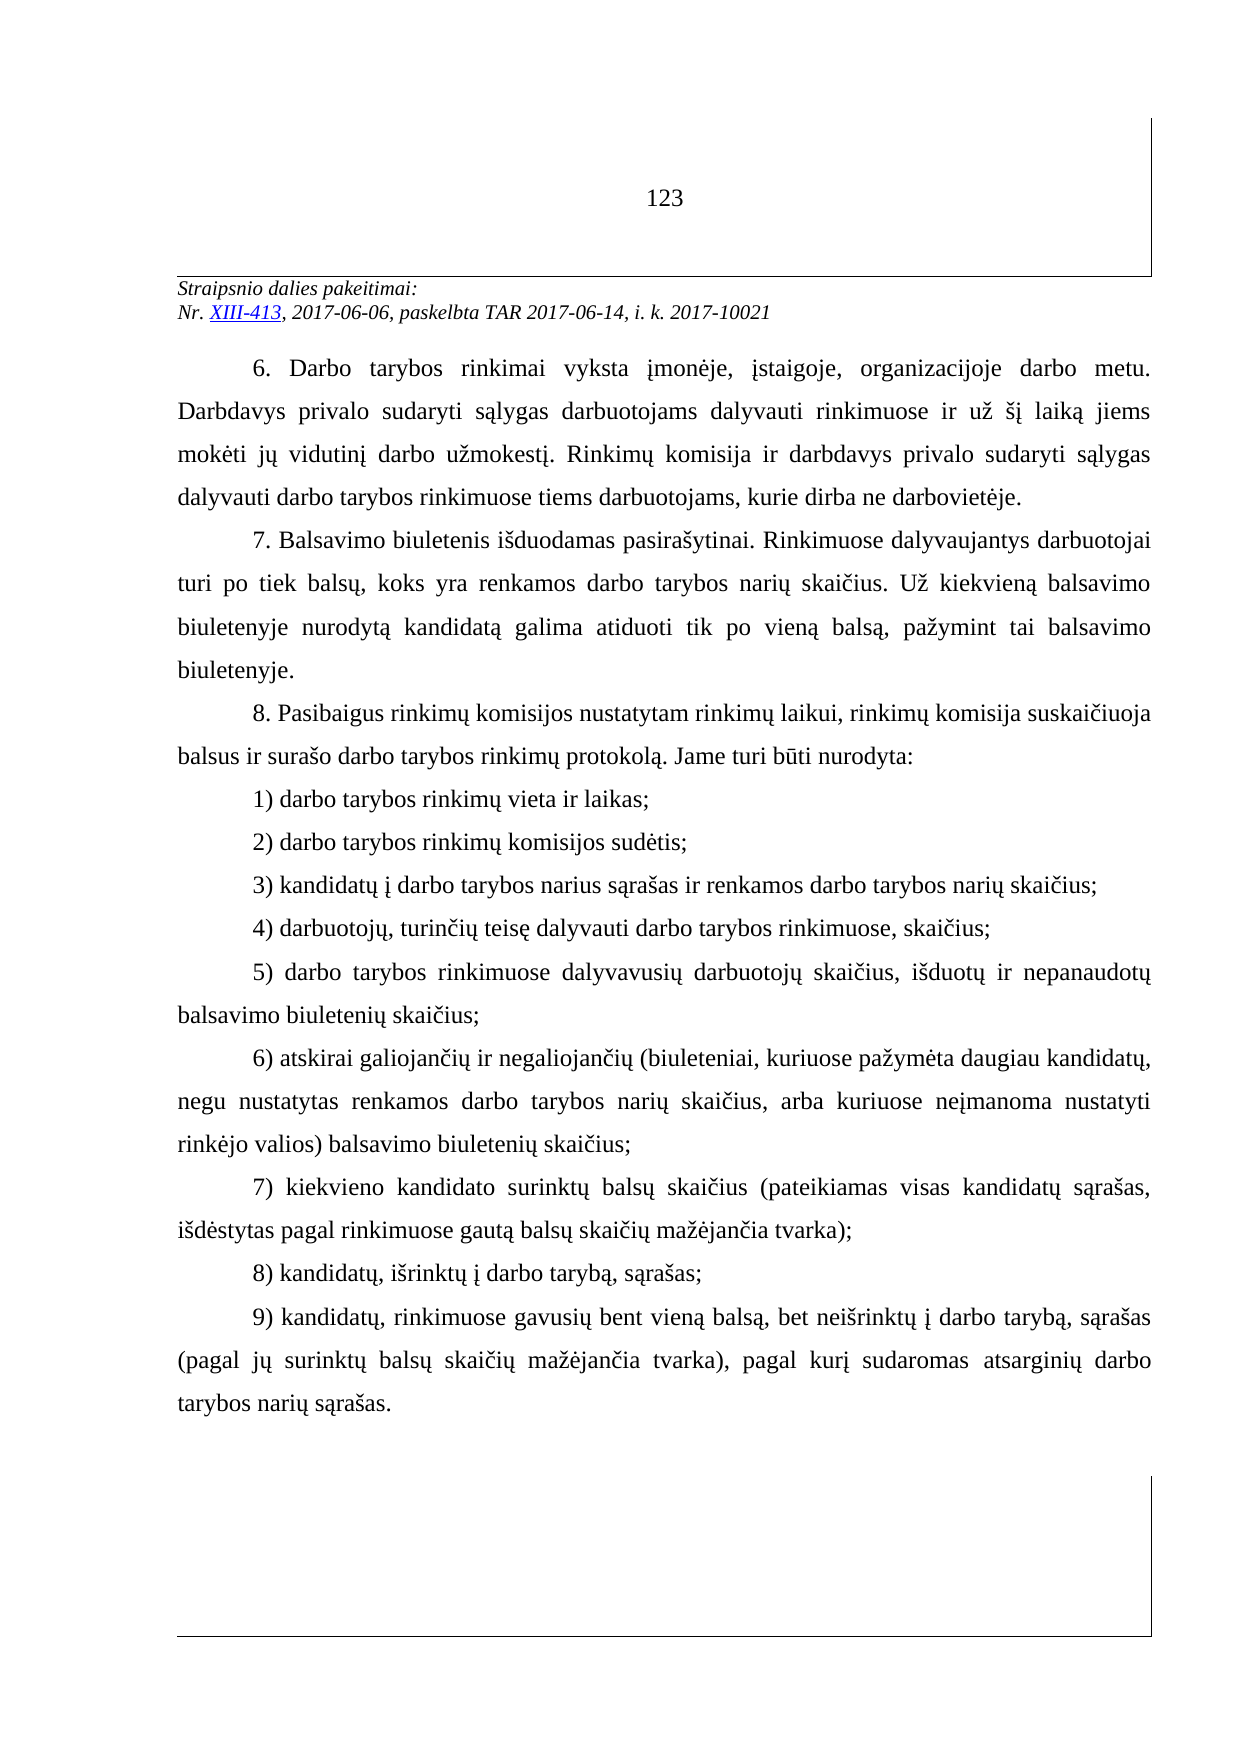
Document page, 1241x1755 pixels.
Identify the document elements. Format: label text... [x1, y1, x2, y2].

text 5) darbo tarybos rinkimuose dalyvavusių darbuotojų skaičius, išduotų ir nepanaudotų balsavimo biuletenių skaičius; [177, 957, 1152, 1028]
text 7) kiekvieno kandidato surinktų balsų skaičius (pateikiamas visas kandidatų sąrašas, išdėstytas pagal rinkimuose gautą balsų skaičių mažėjančia tvarka); [177, 1172, 1152, 1244]
text 6. Darbo tarybos rinkimai vyksta įmonėje, įstaigoje, organizacijoje darbo metu. Darbdavys privalo sudaryti sąlygas darbuotojams dalyvauti rinkimuose ir už šį laiką jiems mokėti jų vidutinį darbo užmokestį. Rinkimų komisija ir darbdavys privalo sudaryti sąlygas dalyvauti darbo tarybos rinkimuose tiems darbuotojams, kurie dirba ne darbovietėje. [177, 353, 1152, 511]
text 8) kandidatų, išrinktų į darbo tarybą, sąrašas; [177, 1258, 1152, 1287]
text 2) darbo tarybos rinkimų komisijos sudėtis; [177, 827, 1152, 856]
text 7. Balsavimo biuletenis išduodamas pasirašytinai. Rinkimuose dalyvaujantys darbuotojai turi po tiek balsų, koks yra renkamos darbo tarybos narių skaičius. Už kiekvieną balsavimo biuletenyje nurodytą kandidatą galima atiduoti tik po vieną balsą, pažymint tai balsavimo biuletenyje. [177, 525, 1152, 683]
text 6) atskirai galiojančių ir negaliojančių (biuleteniai, kuriuose pažymėta daugiau kandidatų, negu nustatytas renkamos darbo tarybos narių skaičius, arba kuriuose neįmanoma nustatyti rinkėjo valios) balsavimo biuletenių skaičius; [177, 1043, 1152, 1158]
text 9) kandidatų, rinkimuose gavusių bent vieną balsą, bet neišrinktų į darbo tarybą, sąrašas (pagal jų surinktų balsų skaičių mažėjančia tvarka), pagal kurį sudaromas atsarginių darbo tarybos narių sąrašas. [177, 1302, 1152, 1417]
text 1) darbo tarybos rinkimų vieta ir laikas; [177, 784, 1152, 813]
text Straipsnio dalies pakeitimai: [177, 276, 1152, 300]
text 3) kandidatų į darbo tarybos narius sąrašas ir renkamos darbo tarybos narių skaičius; [177, 870, 1152, 899]
text 4) darbuotojų, turinčių teisę dalyvauti darbo tarybos rinkimuose, skaičius; [177, 913, 1152, 942]
text Nr. XIII-413, 2017-06-06, paskelbta TAR 2017-06-14, i. k. 2017-10021 [177, 300, 1152, 324]
text 8. Pasibaigus rinkimų komisijos nustatytam rinkimų laikui, rinkimų komisija suskaičiuoja balsus ir surašo darbo tarybos rinkimų protokolą. Jame turi būti nurodyta: [177, 698, 1152, 770]
